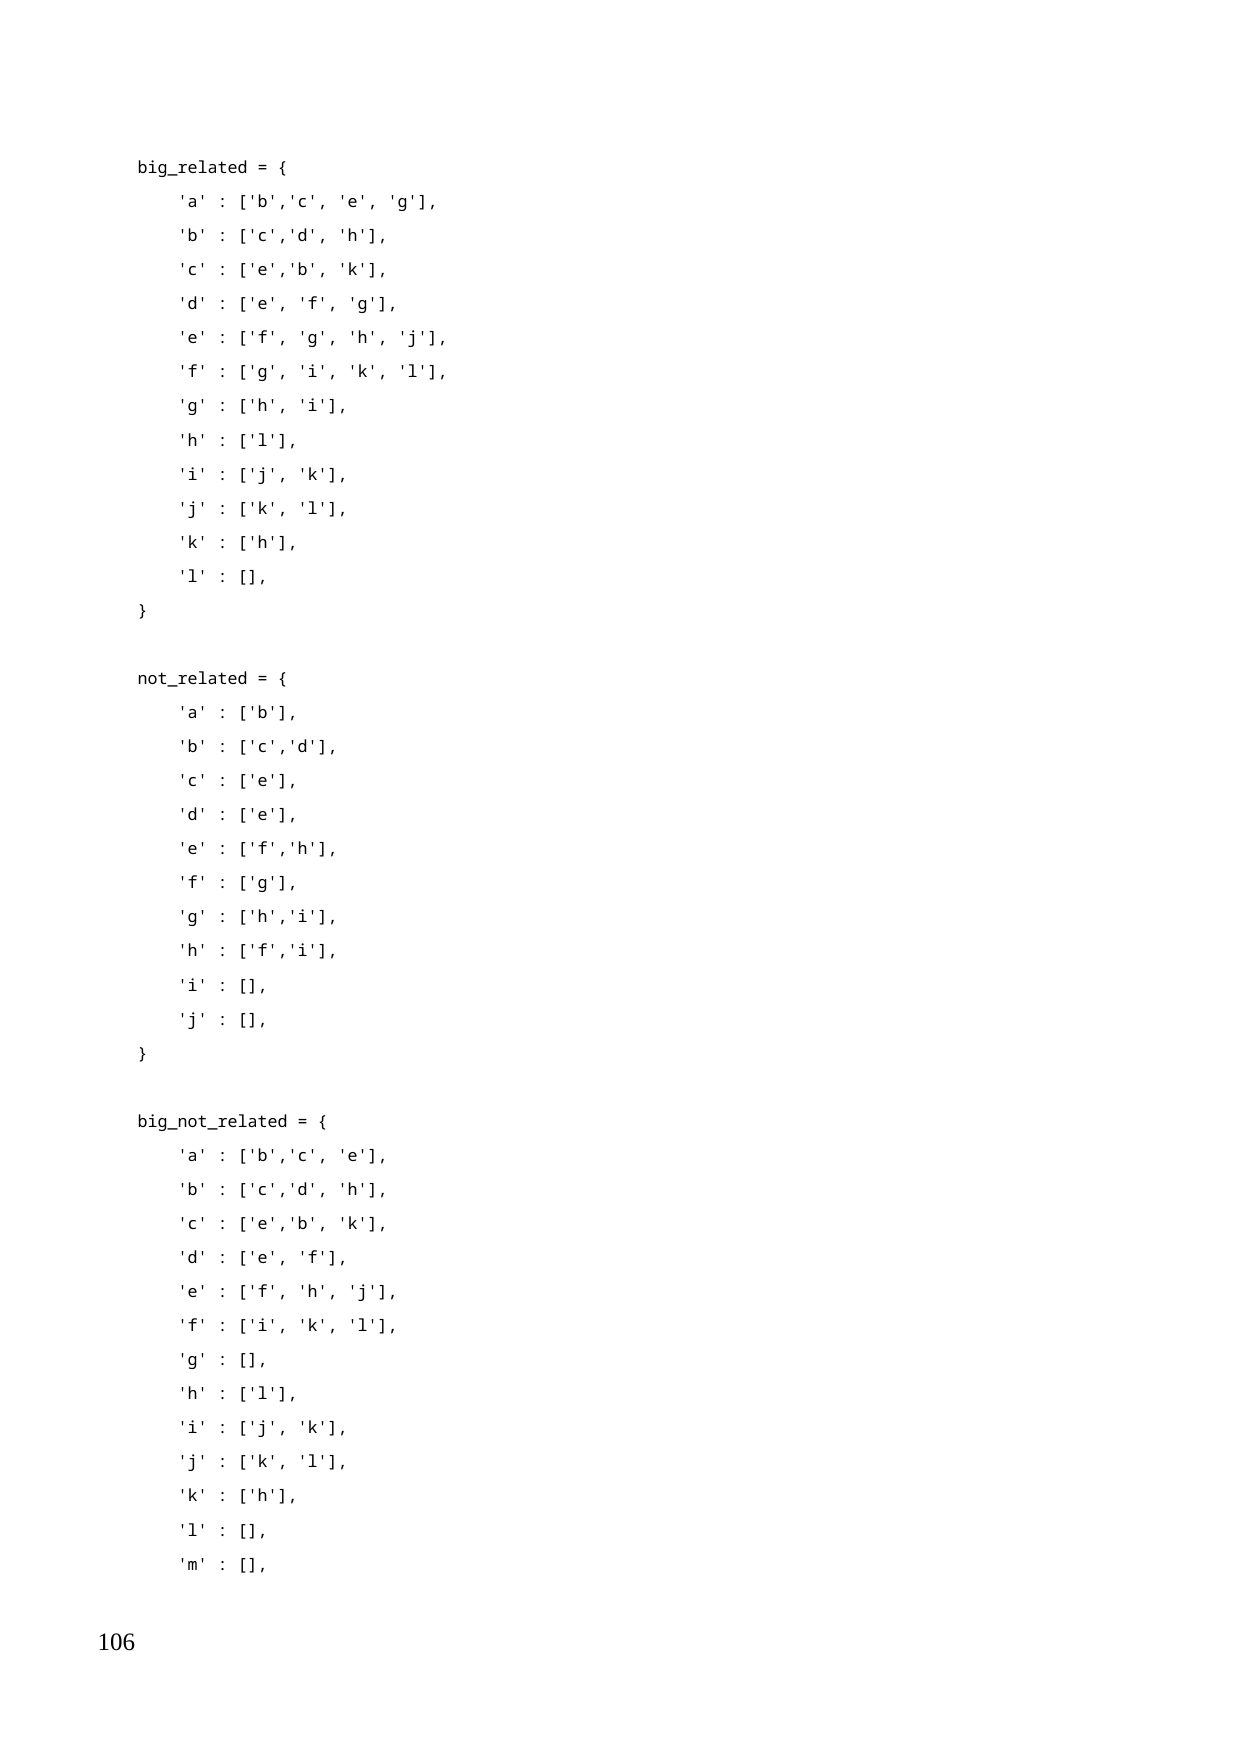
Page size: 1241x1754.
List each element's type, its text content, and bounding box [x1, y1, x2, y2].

text 'e' : ['f', 'h', 'j'], [97, 1280, 1113, 1302]
text big_not_related = { [97, 1109, 1113, 1132]
text 'g' : ['h','i'], [97, 905, 1113, 928]
text 'a' : ['b','c', 'e', 'g'], [97, 190, 1113, 212]
text 'k' : ['h'], [97, 1484, 1113, 1507]
text 'j' : ['k', 'l'], [97, 496, 1113, 519]
text 'i' : [], [97, 973, 1113, 996]
text 'a' : ['b','c', 'e'], [97, 1143, 1113, 1166]
text not_related = { [97, 667, 1113, 689]
text 'c' : ['e','b', 'k'], [97, 1212, 1113, 1234]
text 'm' : [], [97, 1552, 1113, 1575]
text 'b' : ['c','d', 'h'], [97, 224, 1113, 246]
text } [97, 1041, 1113, 1064]
text 'e' : ['f', 'g', 'h', 'j'], [97, 326, 1113, 349]
text 'b' : ['c','d'], [97, 735, 1113, 757]
text 'k' : ['h'], [97, 530, 1113, 553]
text 'f' : ['g', 'i', 'k', 'l'], [97, 360, 1113, 383]
text 'j' : [], [97, 1007, 1113, 1030]
text 'f' : ['g'], [97, 871, 1113, 894]
text } [97, 598, 1113, 621]
text 'c' : ['e'], [97, 769, 1113, 791]
text 'g' : [], [97, 1348, 1113, 1371]
text 'd' : ['e', 'f', 'g'], [97, 292, 1113, 314]
text 'd' : ['e', 'f'], [97, 1246, 1113, 1268]
text 'c' : ['e','b', 'k'], [97, 258, 1113, 281]
text 'h' : ['f','i'], [97, 939, 1113, 962]
text 'b' : ['c','d', 'h'], [97, 1177, 1113, 1200]
text 'g' : ['h', 'i'], [97, 394, 1113, 417]
text 'f' : ['i', 'k', 'l'], [97, 1314, 1113, 1336]
text 'd' : ['e'], [97, 803, 1113, 826]
text 'j' : ['k', 'l'], [97, 1450, 1113, 1473]
text 'l' : [], [97, 564, 1113, 587]
text 'a' : ['b'], [97, 701, 1113, 723]
text big_related = { [97, 156, 1113, 178]
text 'h' : ['l'], [97, 1382, 1113, 1404]
text 'i' : ['j', 'k'], [97, 462, 1113, 485]
text 'e' : ['f','h'], [97, 837, 1113, 859]
text 'l' : [], [97, 1518, 1113, 1541]
text 'h' : ['l'], [97, 428, 1113, 451]
text 'i' : ['j', 'k'], [97, 1416, 1113, 1439]
